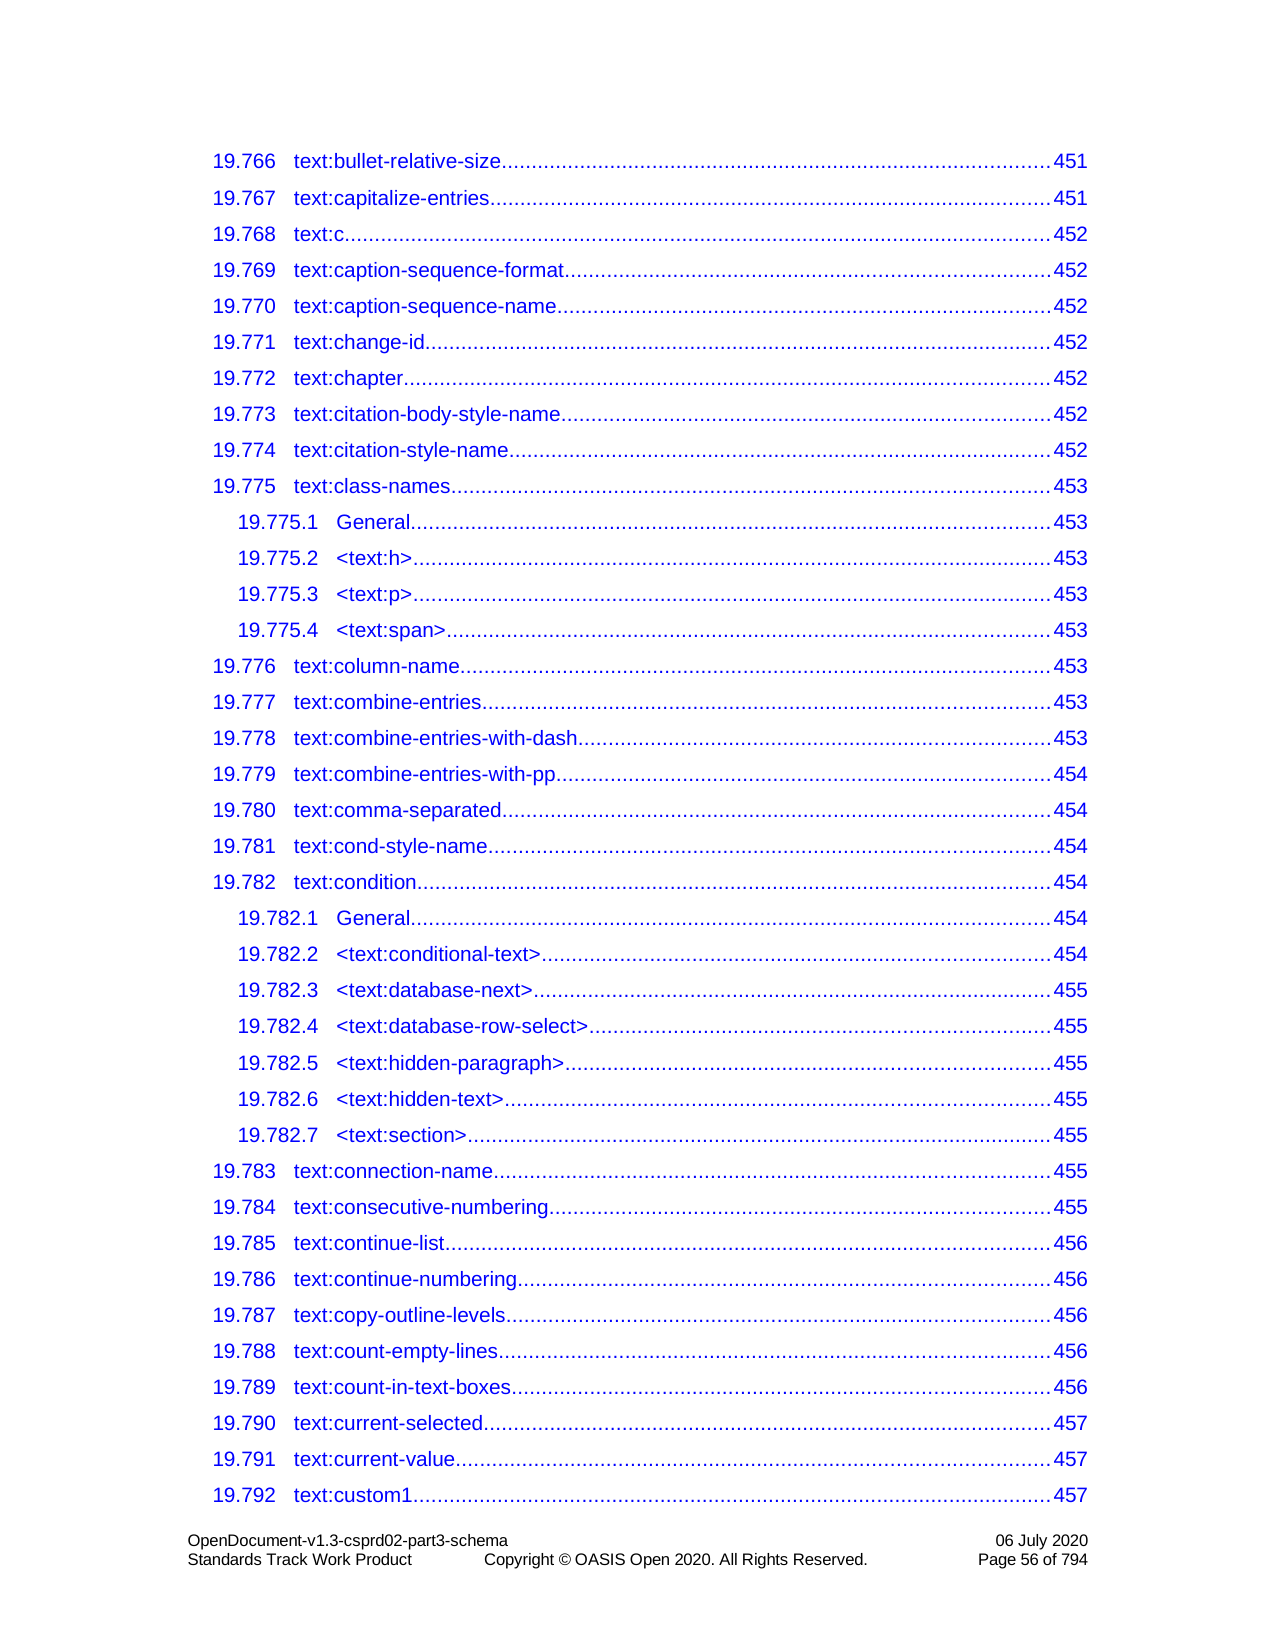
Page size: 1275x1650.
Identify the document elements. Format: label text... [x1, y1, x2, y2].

text 19.782.4 <text:database-row-select> 455 [237, 1015, 1088, 1038]
text 19.782.7 <text:section> 455 [237, 1123, 1088, 1147]
text 19.782.3 <text:database-next> 455 [237, 979, 1088, 1002]
text 19.773 text:citation-body-style-name 452 [212, 402, 1088, 426]
text 19.777 text:combine-entries 453 [212, 691, 1088, 714]
text 19.782 text:condition 454 [212, 871, 1088, 894]
text 19.779 text:combine-entries-with-pp 454 [212, 763, 1088, 786]
text 19.782.2 <text:conditional-text> 454 [237, 943, 1088, 966]
text 19.787 text:copy-outline-levels 456 [212, 1303, 1088, 1327]
text 19.775.1 General 453 [237, 510, 1088, 534]
text 19.780 text:comma-separated 454 [212, 799, 1088, 822]
text 19.775 text:class-names 453 [212, 474, 1088, 498]
text 19.788 text:count-empty-lines 456 [212, 1339, 1088, 1363]
text 19.772 text:chapter 452 [212, 366, 1088, 390]
text 19.778 text:combine-entries-with-dash 453 [212, 727, 1088, 750]
text 19.776 text:column-name 453 [212, 654, 1088, 678]
text 19.767 text:capitalize-entries 451 [212, 186, 1088, 209]
text 19.768 text:c 452 [212, 222, 1088, 246]
text 19.789 text:count-in-text-boxes 456 [212, 1375, 1088, 1399]
text 19.775.4 <text:span> 453 [237, 618, 1088, 642]
text 19.785 text:continue-list 456 [212, 1231, 1088, 1255]
text 19.784 text:consecutive-numbering 455 [212, 1195, 1088, 1219]
text 19.782.6 <text:hidden-text> 455 [237, 1087, 1088, 1111]
text 19.782.5 <text:hidden-paragraph> 455 [237, 1051, 1088, 1074]
text 19.781 text:cond-style-name 454 [212, 835, 1088, 858]
text 19.786 text:continue-numbering 456 [212, 1267, 1088, 1291]
text 19.774 text:citation-style-name 452 [212, 438, 1088, 462]
text 19.775.2 <text:h> 453 [237, 546, 1088, 570]
text 19.792 text:custom1 457 [212, 1483, 1088, 1507]
text 19.790 text:current-selected 457 [212, 1411, 1088, 1435]
text 19.782.1 General 454 [237, 907, 1088, 930]
text 19.791 text:current-value 457 [212, 1447, 1088, 1471]
text 19.770 text:caption-sequence-name 452 [212, 294, 1088, 318]
text 19.769 text:caption-sequence-format 452 [212, 258, 1088, 282]
text 19.766 text:bullet-relative-size 451 [212, 150, 1088, 173]
text 19.775.3 <text:p> 453 [237, 582, 1088, 606]
text 19.783 text:connection-name 455 [212, 1159, 1088, 1183]
text 19.771 text:change-id 452 [212, 330, 1088, 354]
